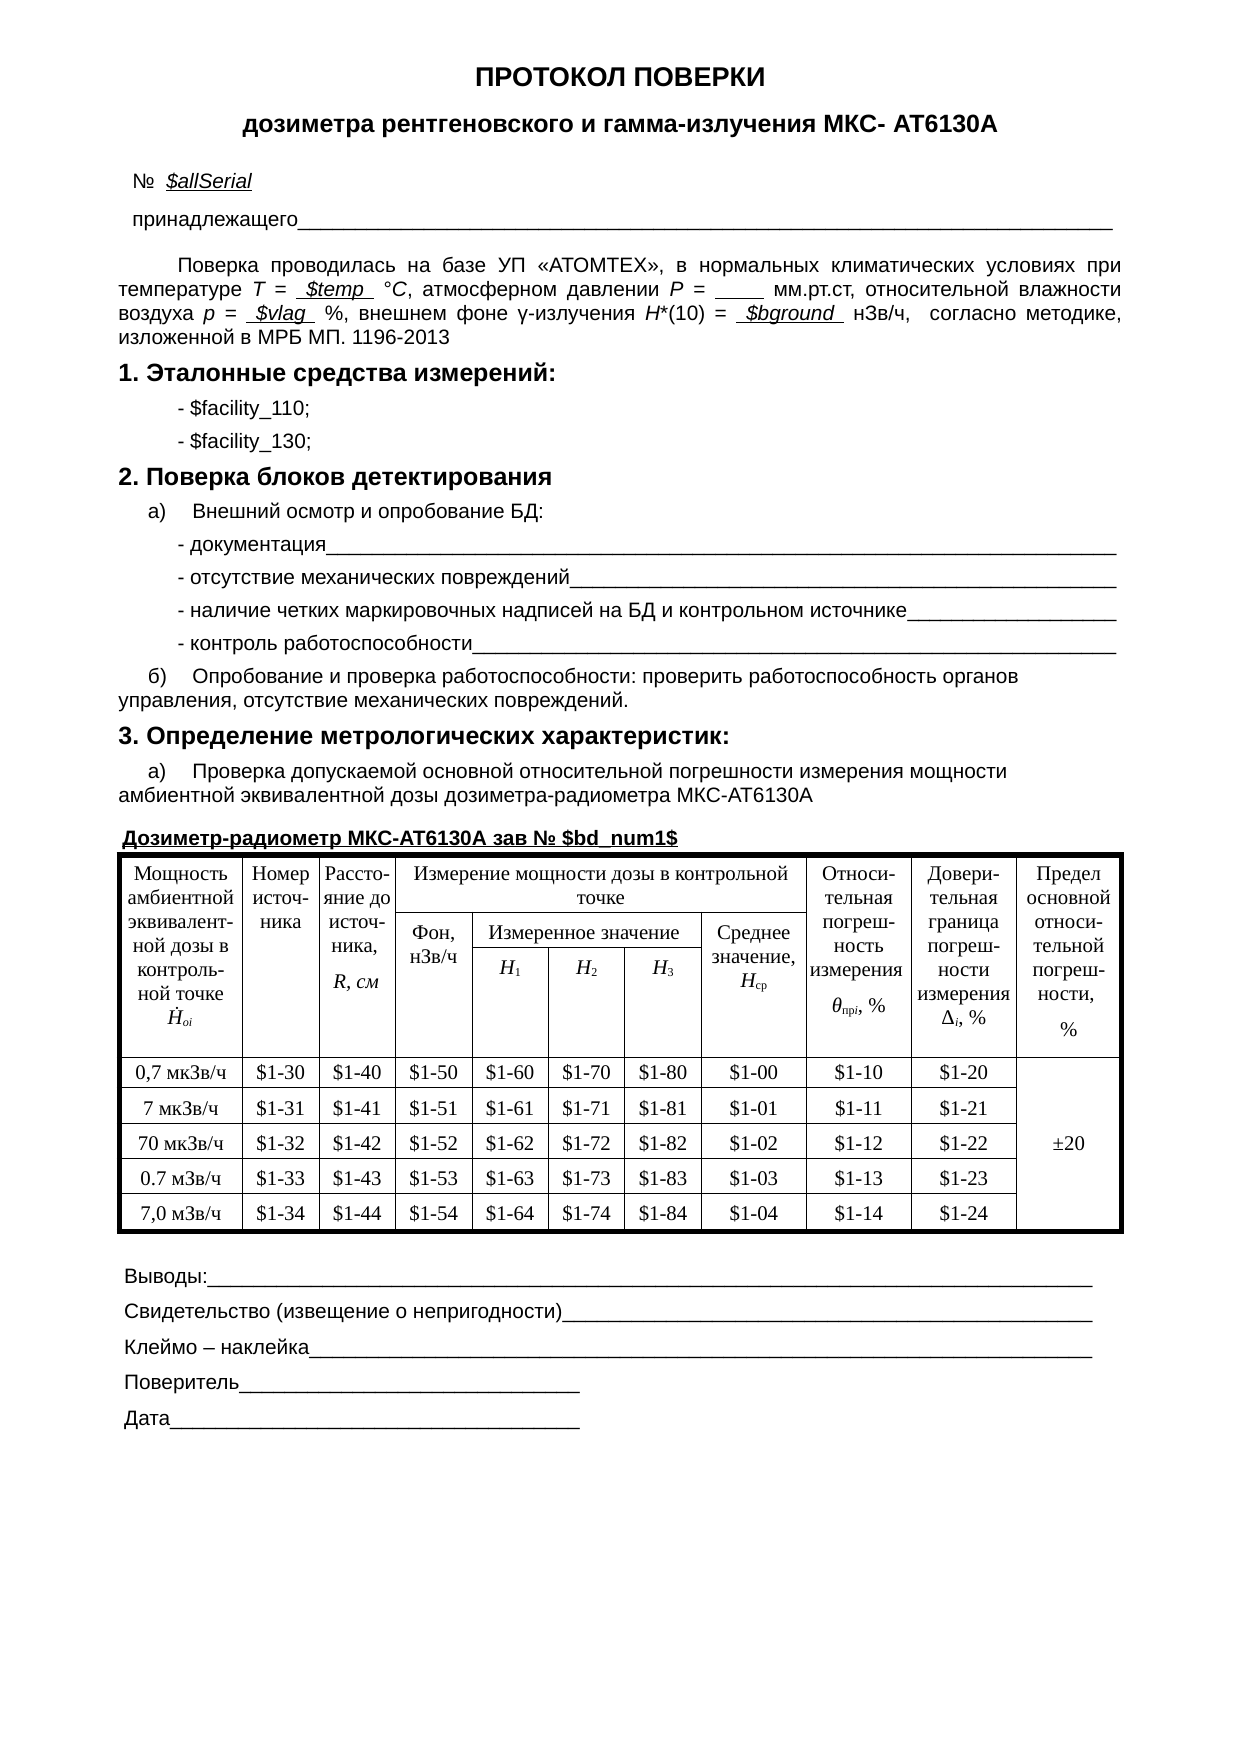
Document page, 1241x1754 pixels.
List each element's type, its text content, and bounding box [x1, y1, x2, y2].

table_cell $1-54 [396, 1194, 472, 1228]
table_cell $1-84 [625, 1194, 701, 1228]
table_header Дозиметр-радиометр МКС-AT6130A зав № $bd_num1$ [119, 806, 1121, 852]
table_cell 0,7 мкЗв/ч [122, 1058, 242, 1087]
table_cell $1-13 [807, 1159, 911, 1193]
text - наличие четких маркировочных надписей на БД и контрольном источнике [118, 598, 1122, 622]
table_cell $1-63 [473, 1159, 548, 1193]
table_cell $1-81 [625, 1088, 701, 1122]
table_cell $1-03 [702, 1159, 806, 1193]
table_cell $1-33 [243, 1159, 319, 1193]
table_cell $1-50 [396, 1058, 472, 1087]
text а) Проверка допускаемой основной относительной погрешности измерения мощности амбиентной эквивалентной дозы дозиметра-радиометра МКС-AT6130A [118, 758, 1122, 806]
table_cell Измерение мощности дозы в контрольной точке [396, 858, 806, 912]
table_cell $1-40 [320, 1058, 395, 1087]
table_cell $1-83 [625, 1159, 701, 1193]
table_cell H1 [473, 948, 548, 1057]
text б) Опробование и проверка работоспособности: проверить работоспособность органов управления, отсутствие механических повреждений. [118, 664, 1122, 712]
table_cell $1-12 [807, 1124, 911, 1158]
text - отсутствие механических повреждений [118, 565, 1122, 589]
text 1. Эталонные средства измерений: [118, 358, 1122, 387]
table_cell $1-20 [912, 1058, 1016, 1087]
table_cell Довери-тельная граница погреш-ности измерения Δi, % [912, 858, 1016, 1057]
text Поверка проводилась на базе УП «АТОМТЕХ», в нормальных климатических условиях при температуре Т = $temp °С, атмосферном давлении Р = мм.рт.ст, относительной влажности воздуха р = $vlag %, внешнем фоне γ-излучения H*(10) = $bground нЗв/ч, согласно методике, изложенной в МРБ МП. 1196-2013 [118, 253, 1122, 349]
table_cell $1-00 [702, 1058, 806, 1087]
table_cell $1-44 [320, 1194, 395, 1228]
table_header Выводы: [118, 1258, 1122, 1293]
table_cell $1-53 [396, 1159, 472, 1193]
table_cell Измеренное значение [473, 913, 701, 947]
text а) Внешний осмотр и опробование БД: [118, 499, 1122, 523]
table_cell Дата [118, 1400, 1122, 1435]
table_cell $1-73 [549, 1159, 624, 1193]
text 3. Определение метрологических характеристик: [118, 721, 1122, 749]
table_cell Относи-тельная погреш-ность измерения θпрi, % [807, 858, 911, 1057]
table_cell $1-43 [320, 1159, 395, 1193]
table_cell Мощность амбиентной эквивалент-ной дозы в контроль-ной точке Ḣoi [122, 858, 242, 1057]
table_cell $1-23 [912, 1159, 1016, 1193]
text № $allSerial [132, 169, 1122, 193]
table_cell $1-22 [912, 1124, 1016, 1158]
table_cell H3 [625, 948, 701, 1057]
table_cell Фон, нЗв/ч [396, 913, 472, 1057]
table_cell $1-14 [807, 1194, 911, 1228]
table_cell $1-71 [549, 1088, 624, 1122]
table_cell $1-34 [243, 1194, 319, 1228]
text - $facility_110; [118, 396, 1122, 420]
text 2. Поверка блоков детектирования [118, 462, 1122, 490]
text - документация [118, 532, 1122, 556]
table_cell H2 [549, 948, 624, 1057]
table_cell ±20 [1017, 1058, 1119, 1228]
table_cell $1-74 [549, 1194, 624, 1228]
table_cell $1-42 [320, 1124, 395, 1158]
table_cell $1-80 [625, 1058, 701, 1087]
table_cell $1-61 [473, 1088, 548, 1122]
text - $facility_130; [118, 429, 1122, 453]
table_cell $1-11 [807, 1088, 911, 1122]
table_cell Среднее значение, Hср [702, 913, 806, 1057]
table_cell $1-32 [243, 1124, 319, 1158]
table_cell $1-70 [549, 1058, 624, 1087]
text дозиметра рентгеновского и гамма-излучения МКС- AT6130A [118, 109, 1122, 138]
text принадлежащего [132, 205, 1122, 231]
table_cell 70 мкЗв/ч [122, 1124, 242, 1158]
table_cell $1-41 [320, 1088, 395, 1122]
table_cell Поверитель [118, 1364, 1122, 1400]
table_cell $1-52 [396, 1124, 472, 1158]
table_cell Предел основной относи-тельной погреш-ности, % [1017, 858, 1119, 1057]
table_cell 7 мкЗв/ч [122, 1088, 242, 1122]
table_cell $1-64 [473, 1194, 548, 1228]
table_cell Номер источ-ника [243, 858, 319, 1057]
table_cell Клеймо – наклейка [118, 1329, 1122, 1364]
table_cell 7,0 мЗв/ч [122, 1194, 242, 1228]
table_cell Свидетельство (извещение о непригодности) [118, 1294, 1122, 1329]
table_cell $1-21 [912, 1088, 1016, 1122]
table_cell $1-31 [243, 1088, 319, 1122]
text - контроль работоспособности [118, 631, 1122, 655]
table_cell $1-82 [625, 1124, 701, 1158]
table_cell $1-72 [549, 1124, 624, 1158]
table_cell 0.7 мЗв/ч [122, 1159, 242, 1193]
table_cell $1-02 [702, 1124, 806, 1158]
table_cell $1-24 [912, 1194, 1016, 1228]
table_cell $1-62 [473, 1124, 548, 1158]
table_cell $1-10 [807, 1058, 911, 1087]
table_cell $1-30 [243, 1058, 319, 1087]
table_cell $1-51 [396, 1088, 472, 1122]
table_cell $1-60 [473, 1058, 548, 1087]
table_cell $1-04 [702, 1194, 806, 1228]
table_cell $1-01 [702, 1088, 806, 1122]
table_cell Рассто-яние до источ-ника, R, см [320, 858, 395, 1057]
text ПРОТОКОЛ ПОВЕРКИ [118, 61, 1122, 92]
